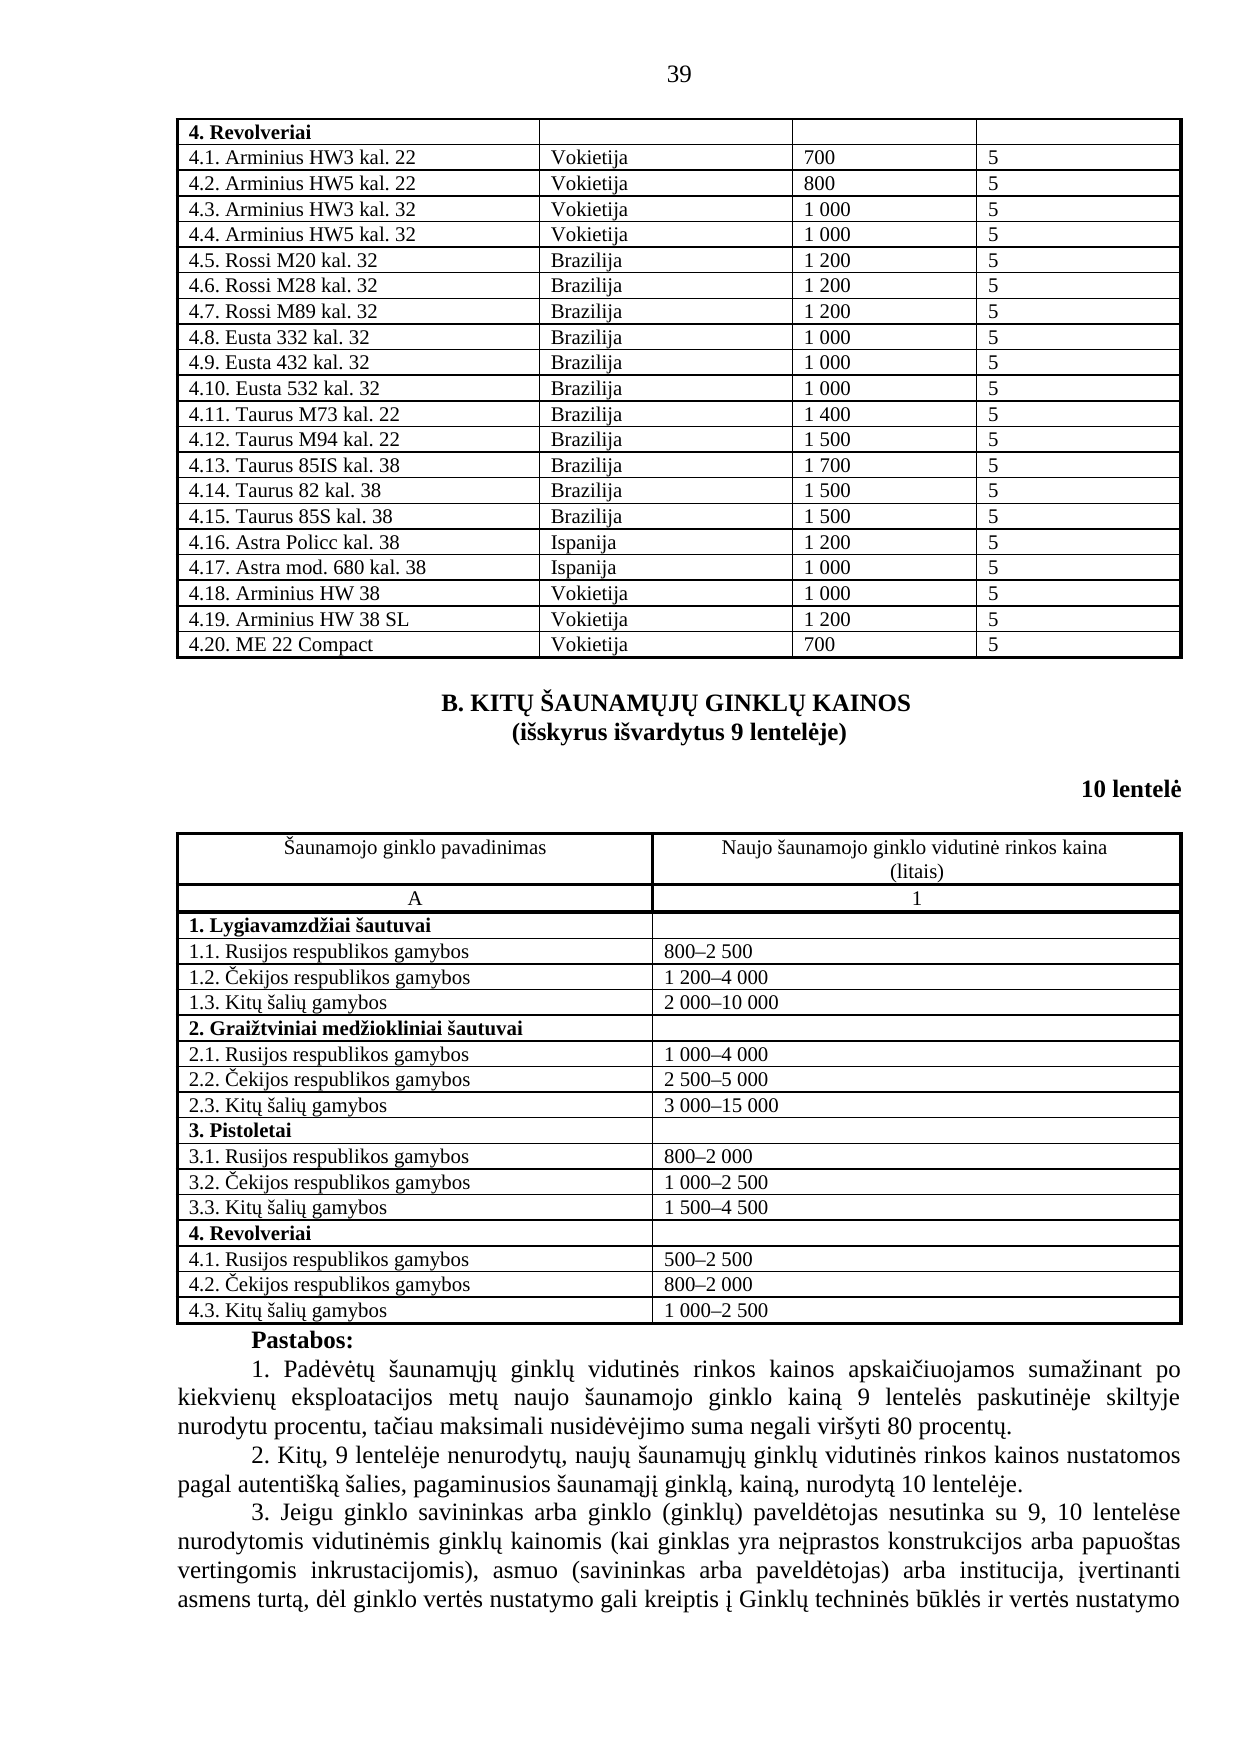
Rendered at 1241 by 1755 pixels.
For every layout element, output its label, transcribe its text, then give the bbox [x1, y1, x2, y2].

table_cell 5 [977, 530, 1179, 554]
table_cell 4. Revolveriai [179, 1221, 652, 1245]
table_cell 3. Pistoletai [179, 1118, 652, 1142]
table_header Naujo šaunamojo ginklo vidutinė rinkos kaina (litais) [654, 835, 1179, 883]
table_cell Brazilija [540, 299, 792, 323]
table_cell 4.12. Taurus M94 kal. 22 [179, 427, 539, 451]
table_cell 5 [977, 555, 1179, 579]
table_cell 800–2 500 [653, 939, 1179, 963]
table_cell 2. Graižtviniai medžiokliniai šautuvai [179, 1016, 652, 1040]
table_cell 1 200 [793, 607, 976, 631]
table_cell Ispanija [540, 530, 792, 554]
table_cell 2 500–5 000 [653, 1067, 1179, 1091]
table_cell 5 [977, 504, 1179, 528]
table_cell 1 700 [793, 453, 976, 477]
table_cell 4.11. Taurus M73 kal. 22 [179, 402, 539, 426]
table_cell Brazilija [540, 478, 792, 502]
table_cell 1 200 [793, 299, 976, 323]
table_cell 500–2 500 [653, 1247, 1179, 1271]
table_cell Brazilija [540, 325, 792, 349]
table_cell 5 [977, 273, 1179, 297]
table_cell Brazilija [540, 248, 792, 272]
table_cell 2.2. Čekijos respublikos gamybos [179, 1067, 652, 1091]
table_cell 5 [977, 402, 1179, 426]
table_cell 4.3. Kitų šalių gamybos [179, 1298, 652, 1322]
table_cell [653, 1221, 1179, 1245]
table_cell Vokietija [540, 197, 792, 221]
table_cell [653, 1016, 1179, 1040]
table_cell 5 [977, 581, 1179, 605]
table_cell 1 000 [793, 197, 976, 221]
table_cell 4.15. Taurus 85S kal. 38 [179, 504, 539, 528]
table_cell 1 500 [793, 427, 976, 451]
table_cell 2.3. Kitų šalių gamybos [179, 1093, 652, 1117]
table_cell 1 000–2 500 [653, 1170, 1179, 1194]
table_cell Brazilija [540, 376, 792, 400]
table_cell 5 [977, 325, 1179, 349]
table_cell 4.19. Arminius HW 38 SL [179, 607, 539, 631]
text B. KITŲ ŠAUNAMŲJŲ GINKLŲ KAINOS [177, 688, 1181, 717]
table_cell 4.4. Arminius HW5 kal. 32 [179, 222, 539, 246]
table_cell Brazilija [540, 453, 792, 477]
table_cell 700 [793, 145, 976, 169]
table_cell 1 000 [793, 222, 976, 246]
table_cell 4.2. Arminius HW5 kal. 22 [179, 171, 539, 195]
table_cell 4.18. Arminius HW 38 [179, 581, 539, 605]
table_cell Vokietija [540, 581, 792, 605]
table_cell 3.2. Čekijos respublikos gamybos [179, 1170, 652, 1194]
table_cell Brazilija [540, 273, 792, 297]
table_cell 1 500 [793, 504, 976, 528]
table_cell 800–2 000 [653, 1144, 1179, 1168]
table_cell 5 [977, 248, 1179, 272]
table_cell 4.16. Astra Policc kal. 38 [179, 530, 539, 554]
text (išskyrus išvardytus 9 lentelėje) [177, 717, 1181, 746]
table_cell 5 [977, 171, 1179, 195]
table_cell [653, 914, 1179, 937]
table_cell 4.7. Rossi M89 kal. 32 [179, 299, 539, 323]
text 1. Padėvėtų šaunamųjų ginklų vidutinės rinkos kainos apskaičiuojamos sumažinant po kiekvienų eksploatacijos metų naujo šaunamojo ginklo kainą 9 lentelės paskutinėje skiltyje nurodytu procentu, tačiau maksimali nusidėvėjimo suma negali viršyti 80 procentų. [177, 1354, 1181, 1440]
table_cell 5 [977, 607, 1179, 631]
table_cell Brazilija [540, 504, 792, 528]
table_cell 1.3. Kitų šalių gamybos [179, 990, 652, 1014]
table_cell 1 000–4 000 [653, 1042, 1179, 1066]
table_cell [977, 120, 1179, 144]
table_cell Vokietija [540, 632, 792, 656]
table_cell 4.10. Eusta 532 kal. 32 [179, 376, 539, 400]
table_cell 1 [654, 886, 1179, 910]
table_cell 5 [977, 478, 1179, 502]
table_cell 1 500–4 500 [653, 1195, 1179, 1219]
table_cell 1 400 [793, 402, 976, 426]
table_cell [653, 1118, 1179, 1142]
table_cell 800 [793, 171, 976, 195]
table_cell A [179, 886, 651, 910]
table_cell 3 000–15 000 [653, 1093, 1179, 1117]
table_cell 5 [977, 453, 1179, 477]
table_cell 4.1. Arminius HW3 kal. 22 [179, 145, 539, 169]
table_cell 5 [977, 350, 1179, 374]
table_cell Brazilija [540, 427, 792, 451]
table_cell 1.1. Rusijos respublikos gamybos [179, 939, 652, 963]
table_cell 1.2. Čekijos respublikos gamybos [179, 965, 652, 989]
table_cell Vokietija [540, 145, 792, 169]
table_cell 4.5. Rossi M20 kal. 32 [179, 248, 539, 272]
table_cell 1. Lygiavamzdžiai šautuvai [179, 914, 652, 937]
text 3. Jeigu ginklo savininkas arba ginklo (ginklų) paveldėtojas nesutinka su 9, 10 lentelėse nurodytomis vidutinėmis ginklų kainomis (kai ginklas yra neįprastos konstrukcijos arba papuoštas vertingomis inkrustacijomis), asmuo (savininkas arba paveldėtojas) arba institucija, įvertinanti asmens turtą, dėl ginklo vertės nustatymo gali kreiptis į Ginklų techninės būklės ir vertės nustatymo [177, 1497, 1181, 1612]
table_cell 1 000–2 500 [653, 1298, 1179, 1322]
table_cell [540, 120, 792, 144]
table_cell 700 [793, 632, 976, 656]
table_cell 1 200 [793, 248, 976, 272]
table_cell 5 [977, 197, 1179, 221]
table_cell 2.1. Rusijos respublikos gamybos [179, 1042, 652, 1066]
table_cell [793, 120, 976, 144]
table_cell 1 000 [793, 325, 976, 349]
table_cell 1 000 [793, 376, 976, 400]
table_cell 2 000–10 000 [653, 990, 1179, 1014]
text 10 lentelė [177, 774, 1181, 803]
table_cell Brazilija [540, 402, 792, 426]
table_cell 1 000 [793, 555, 976, 579]
table_cell 4.3. Arminius HW3 kal. 32 [179, 197, 539, 221]
table_cell 800–2 000 [653, 1272, 1179, 1296]
table_cell 1 000 [793, 581, 976, 605]
table_cell Vokietija [540, 607, 792, 631]
table_cell 3.1. Rusijos respublikos gamybos [179, 1144, 652, 1168]
table_cell 4. Revolveriai [179, 120, 539, 144]
table_cell 4.20. ME 22 Compact [179, 632, 539, 656]
table_cell 4.14. Taurus 82 kal. 38 [179, 478, 539, 502]
table_cell Vokietija [540, 222, 792, 246]
table_header Šaunamojo ginklo pavadinimas [179, 835, 651, 883]
table_cell Vokietija [540, 171, 792, 195]
table_cell 4.9. Eusta 432 kal. 32 [179, 350, 539, 374]
table_cell 4.13. Taurus 85IS kal. 38 [179, 453, 539, 477]
table_cell 4.17. Astra mod. 680 kal. 38 [179, 555, 539, 579]
table_cell 1 200 [793, 273, 976, 297]
table_cell 5 [977, 222, 1179, 246]
table_cell 5 [977, 376, 1179, 400]
table_cell 4.6. Rossi M28 kal. 32 [179, 273, 539, 297]
text 2. Kitų, 9 lentelėje nenurodytų, naujų šaunamųjų ginklų vidutinės rinkos kainos nustatomos pagal autentišką šalies, pagaminusios šaunamąjį ginklą, kainą, nurodytą 10 lentelėje. [177, 1440, 1181, 1497]
table_cell 5 [977, 632, 1179, 656]
table_cell 1 000 [793, 350, 976, 374]
table_cell 4.1. Rusijos respublikos gamybos [179, 1247, 652, 1271]
table_cell 1 500 [793, 478, 976, 502]
table_cell 5 [977, 427, 1179, 451]
table_cell 5 [977, 299, 1179, 323]
table_cell 3.3. Kitų šalių gamybos [179, 1195, 652, 1219]
table_cell 4.2. Čekijos respublikos gamybos [179, 1272, 652, 1296]
table_cell 4.8. Eusta 332 kal. 32 [179, 325, 539, 349]
table_cell 1 200 [793, 530, 976, 554]
table_cell Brazilija [540, 350, 792, 374]
text Pastabos: [177, 1325, 1181, 1354]
table_cell Ispanija [540, 555, 792, 579]
table_cell 5 [977, 145, 1179, 169]
table_cell 1 200–4 000 [653, 965, 1179, 989]
